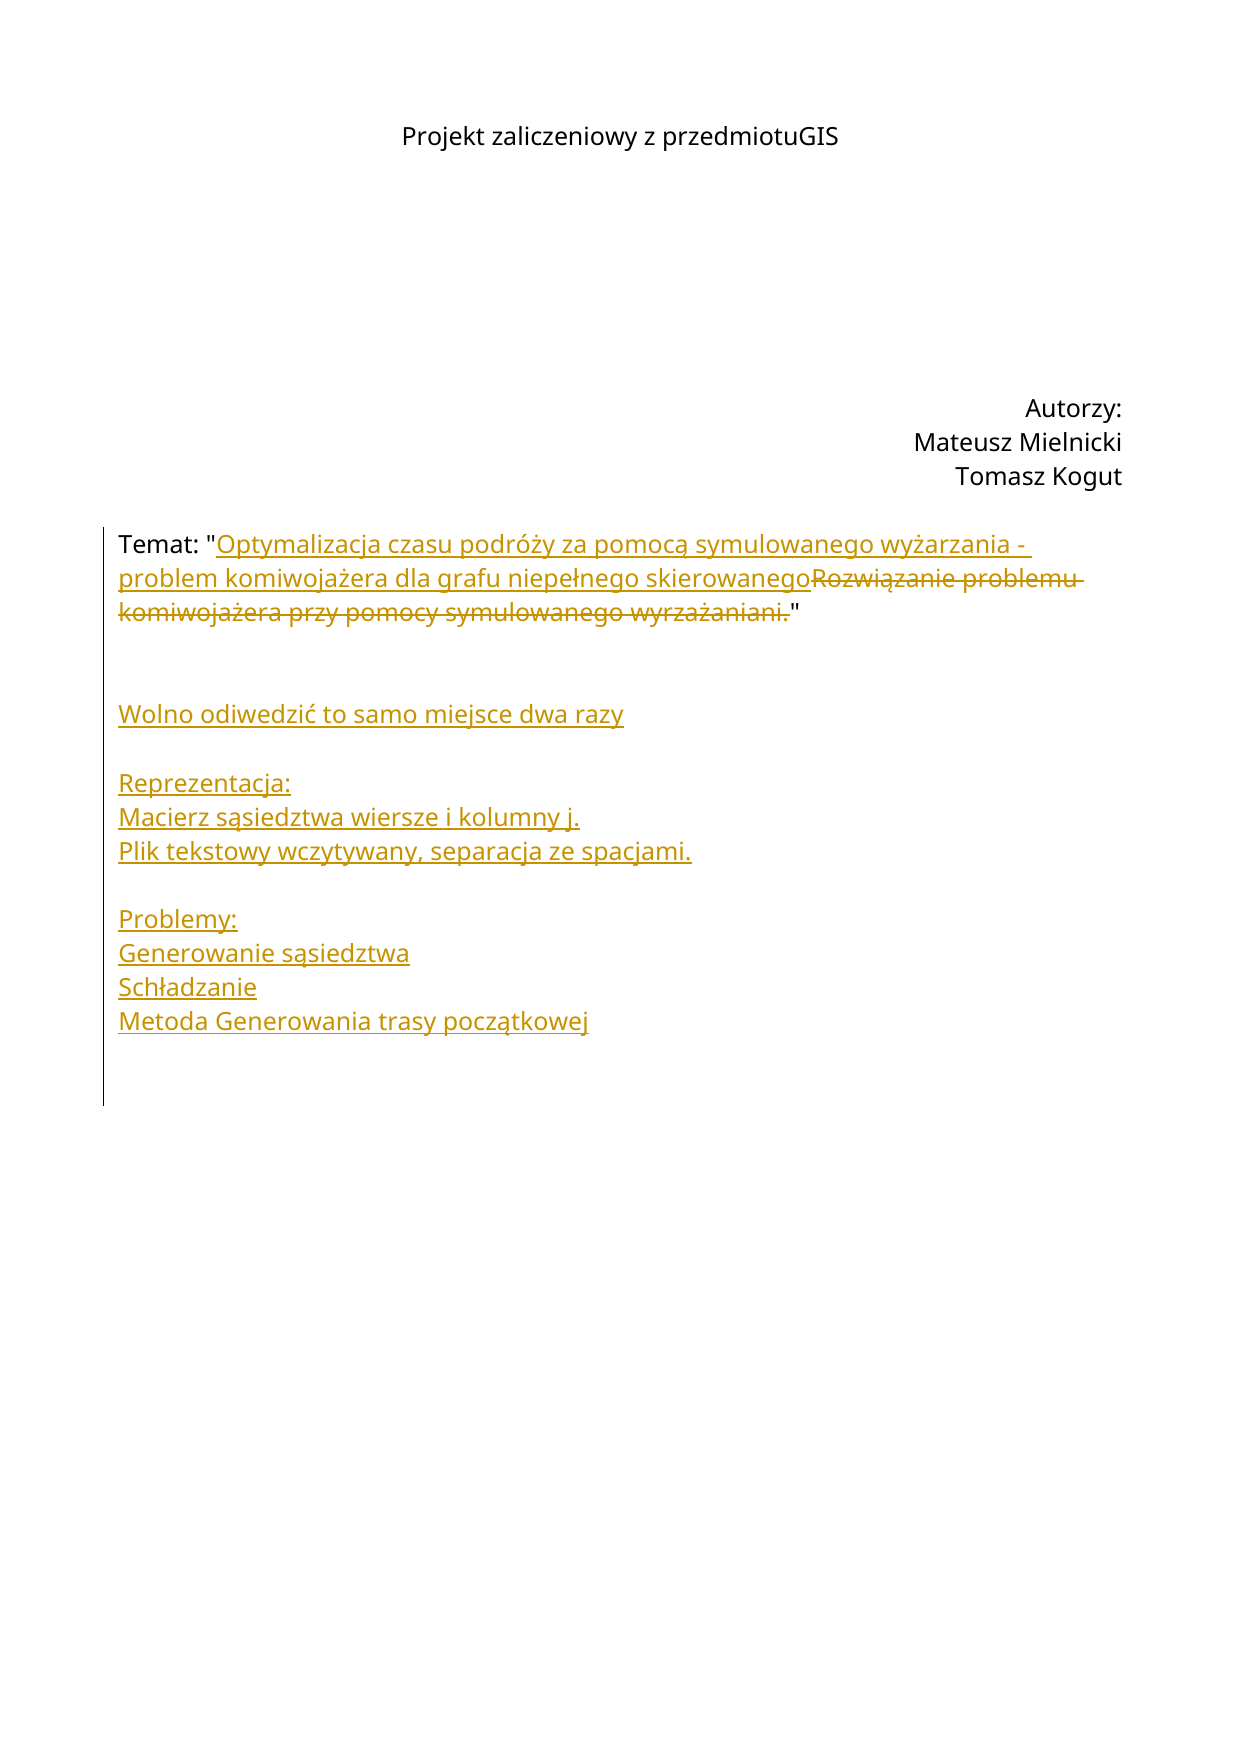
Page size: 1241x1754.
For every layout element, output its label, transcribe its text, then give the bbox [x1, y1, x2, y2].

text Wolno odiwedzić to samo miejsce dwa razy [118, 697, 1122, 731]
text Metoda Generowania trasy początkowej [118, 1004, 1122, 1038]
text Problemy: [118, 902, 1122, 936]
text Tomasz Kogut [118, 459, 1122, 493]
text Temat: "Optymalizacja czasu podróży za pomocą symulowanego wyżarzania - problem komiwojażera dla grafu niepełnego skierowanego" [118, 527, 1122, 629]
text Schładzanie [118, 970, 1122, 1004]
text Macierz sąsiedztwa wiersze i kolumny j. [118, 799, 1122, 833]
text Autorzy: [118, 391, 1122, 425]
text Plik tekstowy wczytywany, separacja ze spacjami. [118, 833, 1122, 867]
text Projekt zaliczeniowy z przedmiotu GIS [118, 118, 1122, 152]
text Reprezentacja: [118, 765, 1122, 799]
text Mateusz Mielnicki [118, 425, 1122, 459]
text Generowanie sąsiedztwa [118, 936, 1122, 970]
